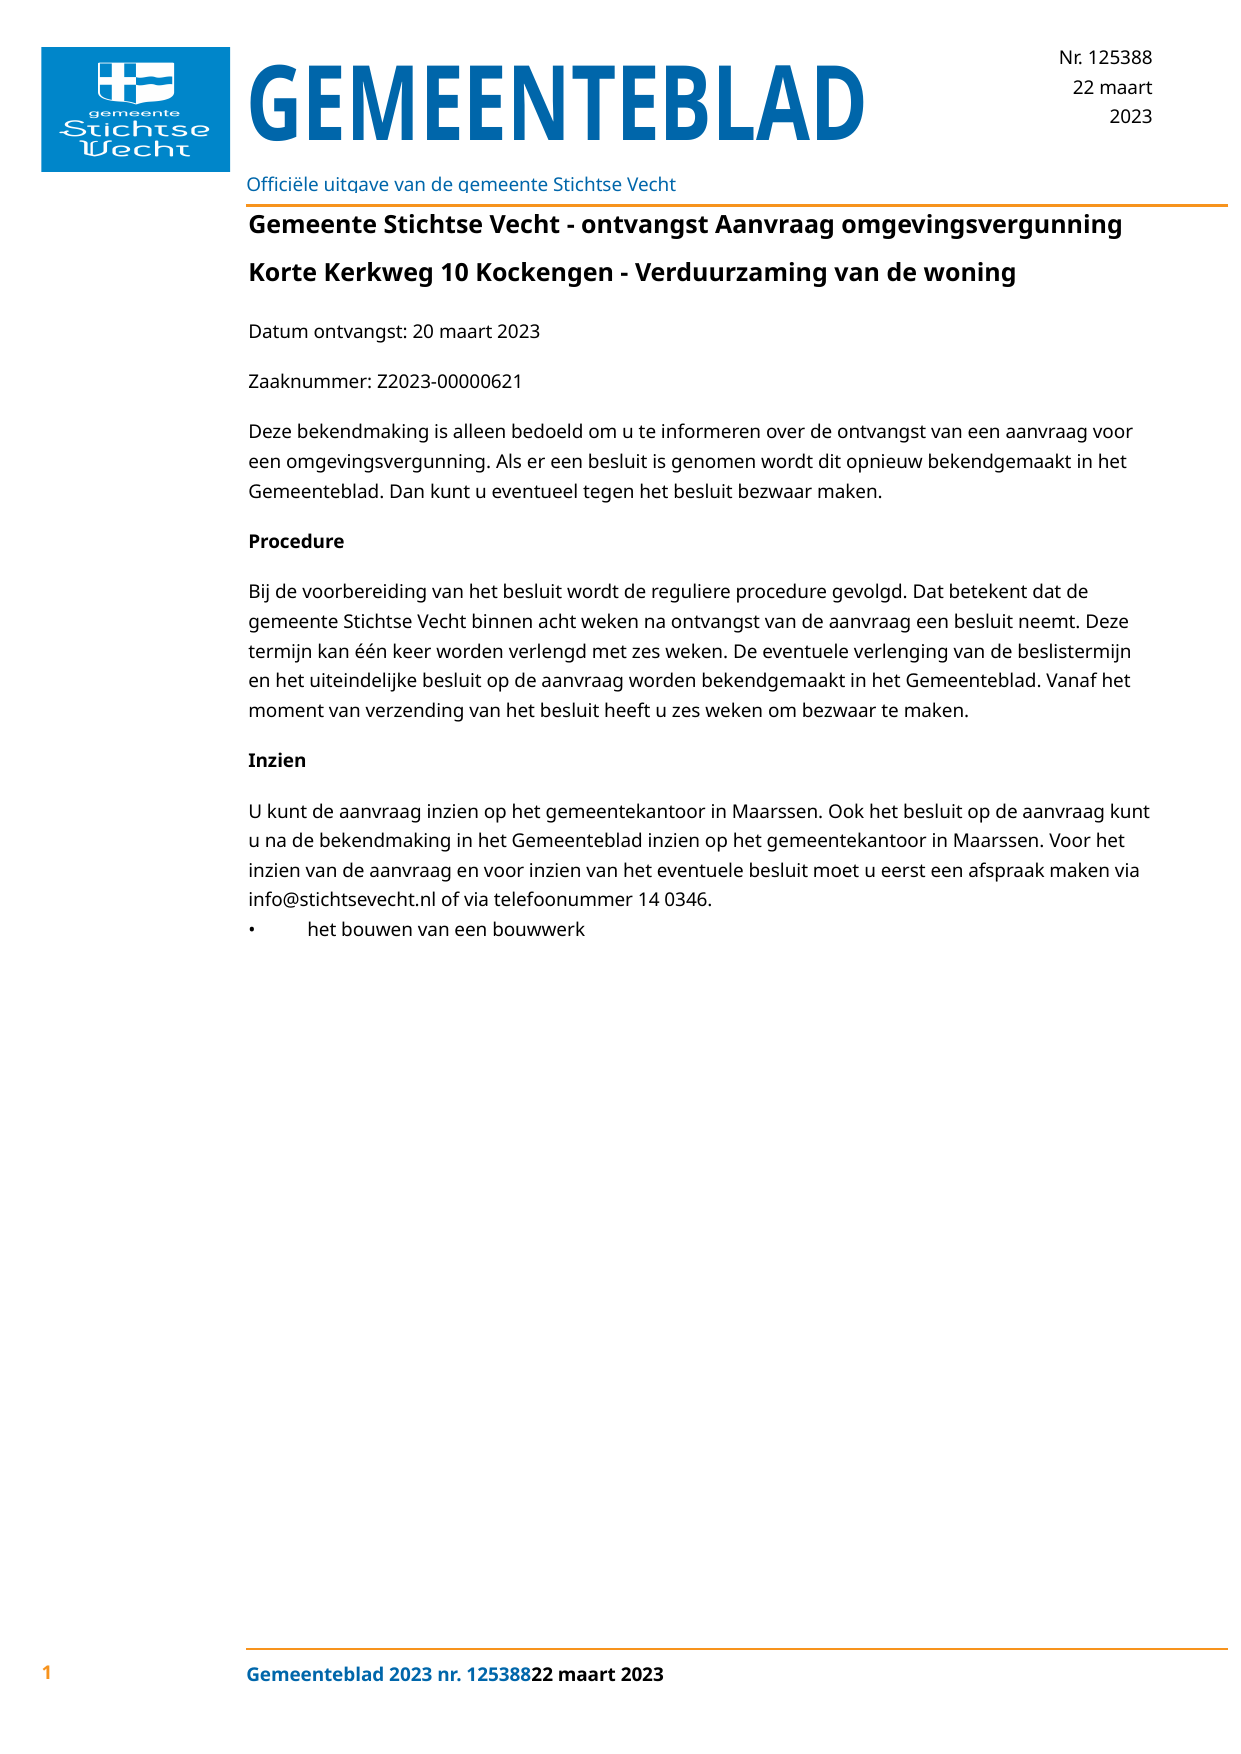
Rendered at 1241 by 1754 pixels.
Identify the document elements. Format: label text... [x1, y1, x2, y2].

text Gemeente Stichtse Vecht - ontvangst Aanvraag omgevingsvergunning Korte Kerkweg 10 Kockengen - Verduurzaming van de woning [248, 207, 1152, 288]
text U kunt de aanvraag inzien op het gemeentekantoor in Maarssen. Ook het besluit op de aanvraag kunt u na de bekendmaking in het Gemeenteblad inzien op het gemeentekantoor in Maarssen. Voor het inzien van de aanvraag en voor inzien van het eventuele besluit moet u eerst een afspraak maken via info@stichtsevecht.nl of via telefoonummer 14 0346. [248, 798, 1152, 912]
list het bouwen van een bouwwerk [248, 916, 1152, 942]
text Inzien [248, 747, 1152, 773]
text Zaaknummer: Z2023-00000621 [248, 368, 1152, 394]
text Datum ontvangst: 20 maart 2023 [248, 318, 1152, 344]
text Deze bekendmaking is alleen bedoeld om u te informeren over de ontvangst van een aanvraag voor een omgevingsvergunning. Als er een besluit is genomen wordt dit opnieuw bekendgemaakt in het Gemeenteblad. Dan kunt u eventueel tegen het besluit bezwaar maken. [248, 419, 1152, 504]
picture [99, 63, 135, 101]
text Procedure [248, 528, 1152, 554]
text Bij de voorbereiding van het besluit wordt de reguliere procedure gevolgd. Dat betekent dat de gemeente Stichtse Vecht binnen acht weken na ontvangst van de aanvraag een besluit neemt. Deze termijn kan één keer worden verlengd met zes weken. De eventuele verlenging van de beslistermijn en het uiteindelijke besluit op de aanvraag worden bekendgemaakt in het Gemeenteblad. Vanaf het moment van verzending van het besluit heeft u zes weken om bezwaar te maken. [248, 579, 1152, 723]
picture [137, 63, 174, 103]
